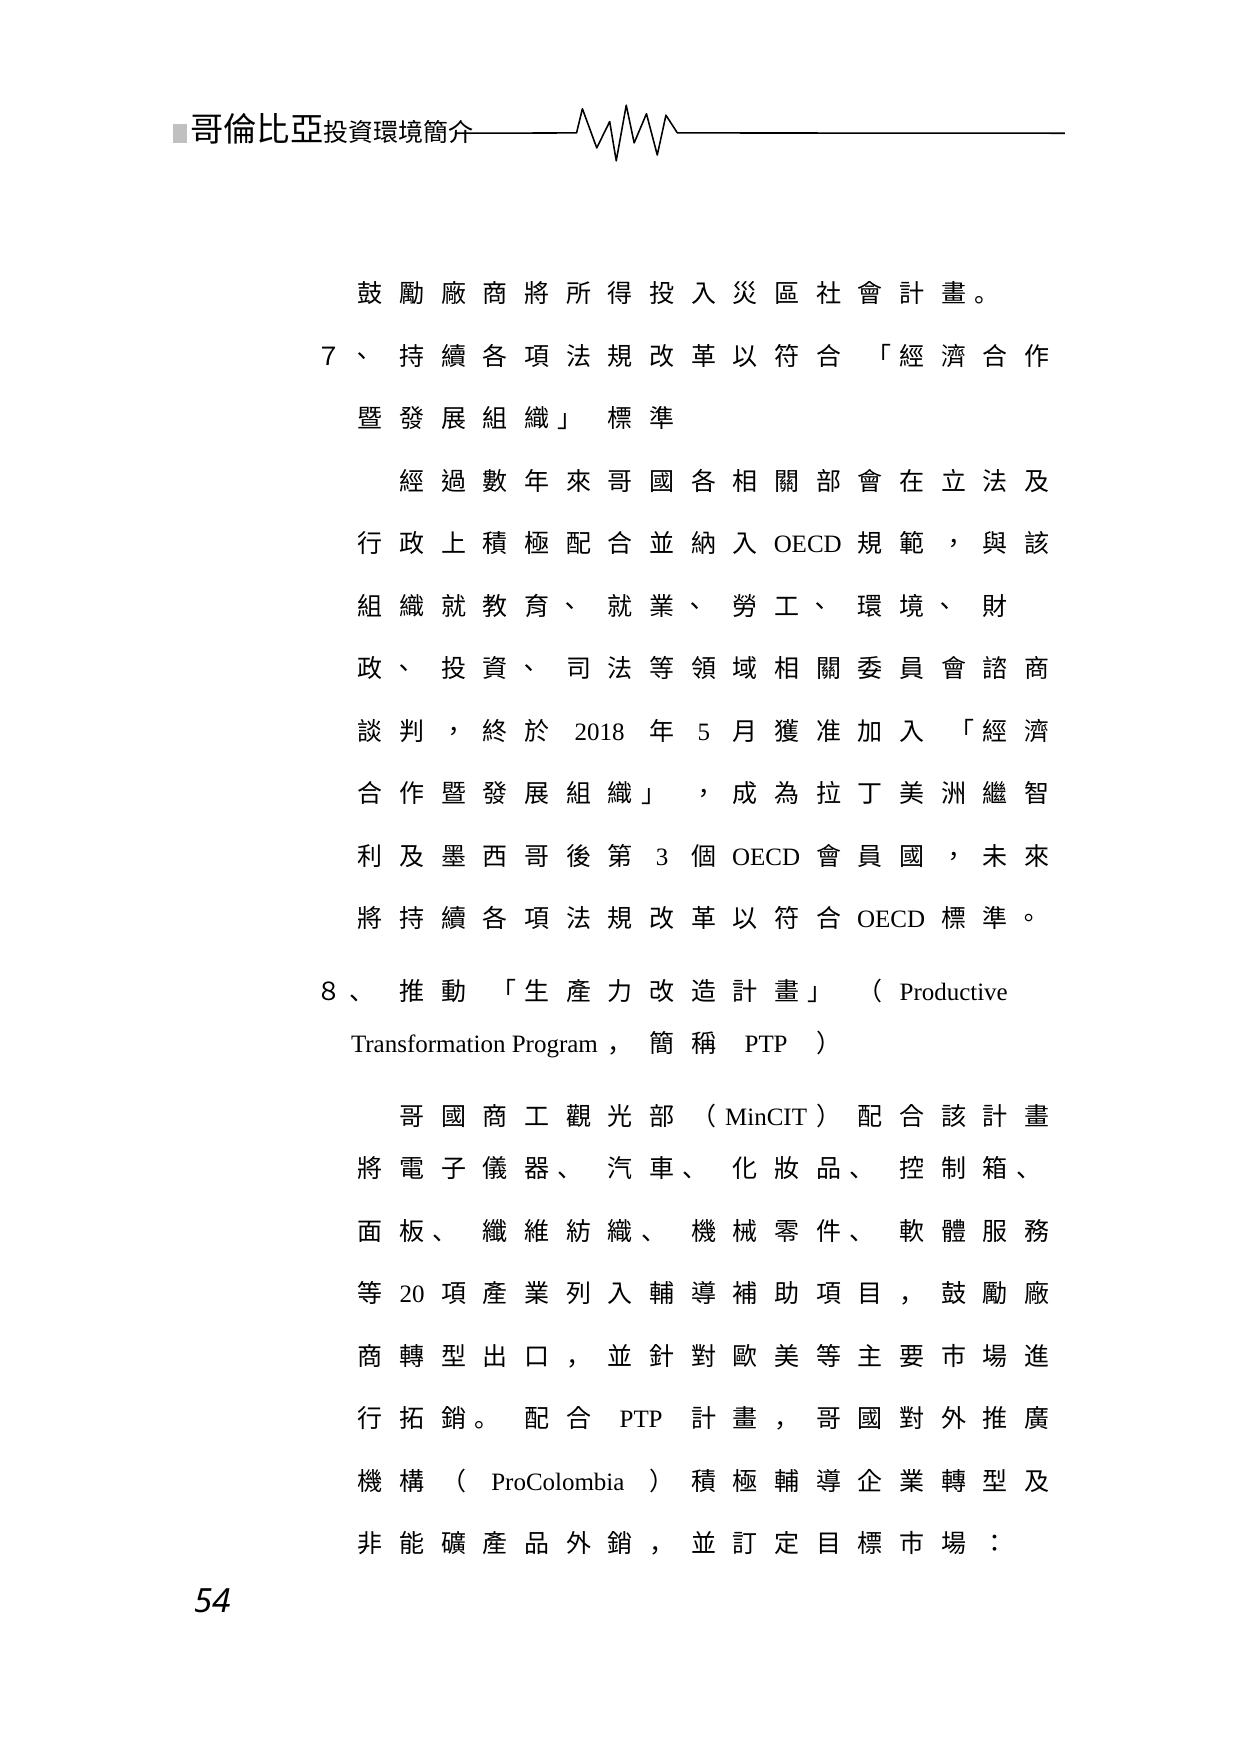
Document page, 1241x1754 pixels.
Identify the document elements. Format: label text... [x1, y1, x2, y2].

text 經過數年來哥國各相關部會在立法及行政上積極配合並納入OECD規範，與該組織就教育、就業、勞工、環境、財政、投資、司法等領域相關委員會諮商談判，終於2018年5月獲准加入「經濟合作暨發展組織」，成為拉丁美洲繼智利及墨西哥後第3個OECD會員國，未來將持續各項法規改革以符合OECD標準。 [330, 438, 1058, 938]
text 鼓勵廠商將所得投入災區社會計畫。 [330, 250, 1058, 313]
text 哥國商工觀光部（MinCIT）配合該計畫將電子儀器、汽車、化妝品、控制箱、面板、纖維紡織、機械零件、軟體服務等20項產業列入輔導補助項目，鼓勵廠商轉型出口，並針對歐美等主要市場進行拓銷。配合PTP計畫，哥國對外推廣機構（ProColombia）積極輔導企業轉型及非能礦產品外銷，並訂定目標市場： [330, 1063, 1058, 1563]
text ７、持續各項法規改革以符合「經濟合作暨發展組織」標準 [281, 313, 1058, 438]
text ８、推動「生產力改造計畫」（Productive Transformation Program，簡稱PTP） [281, 938, 1058, 1063]
